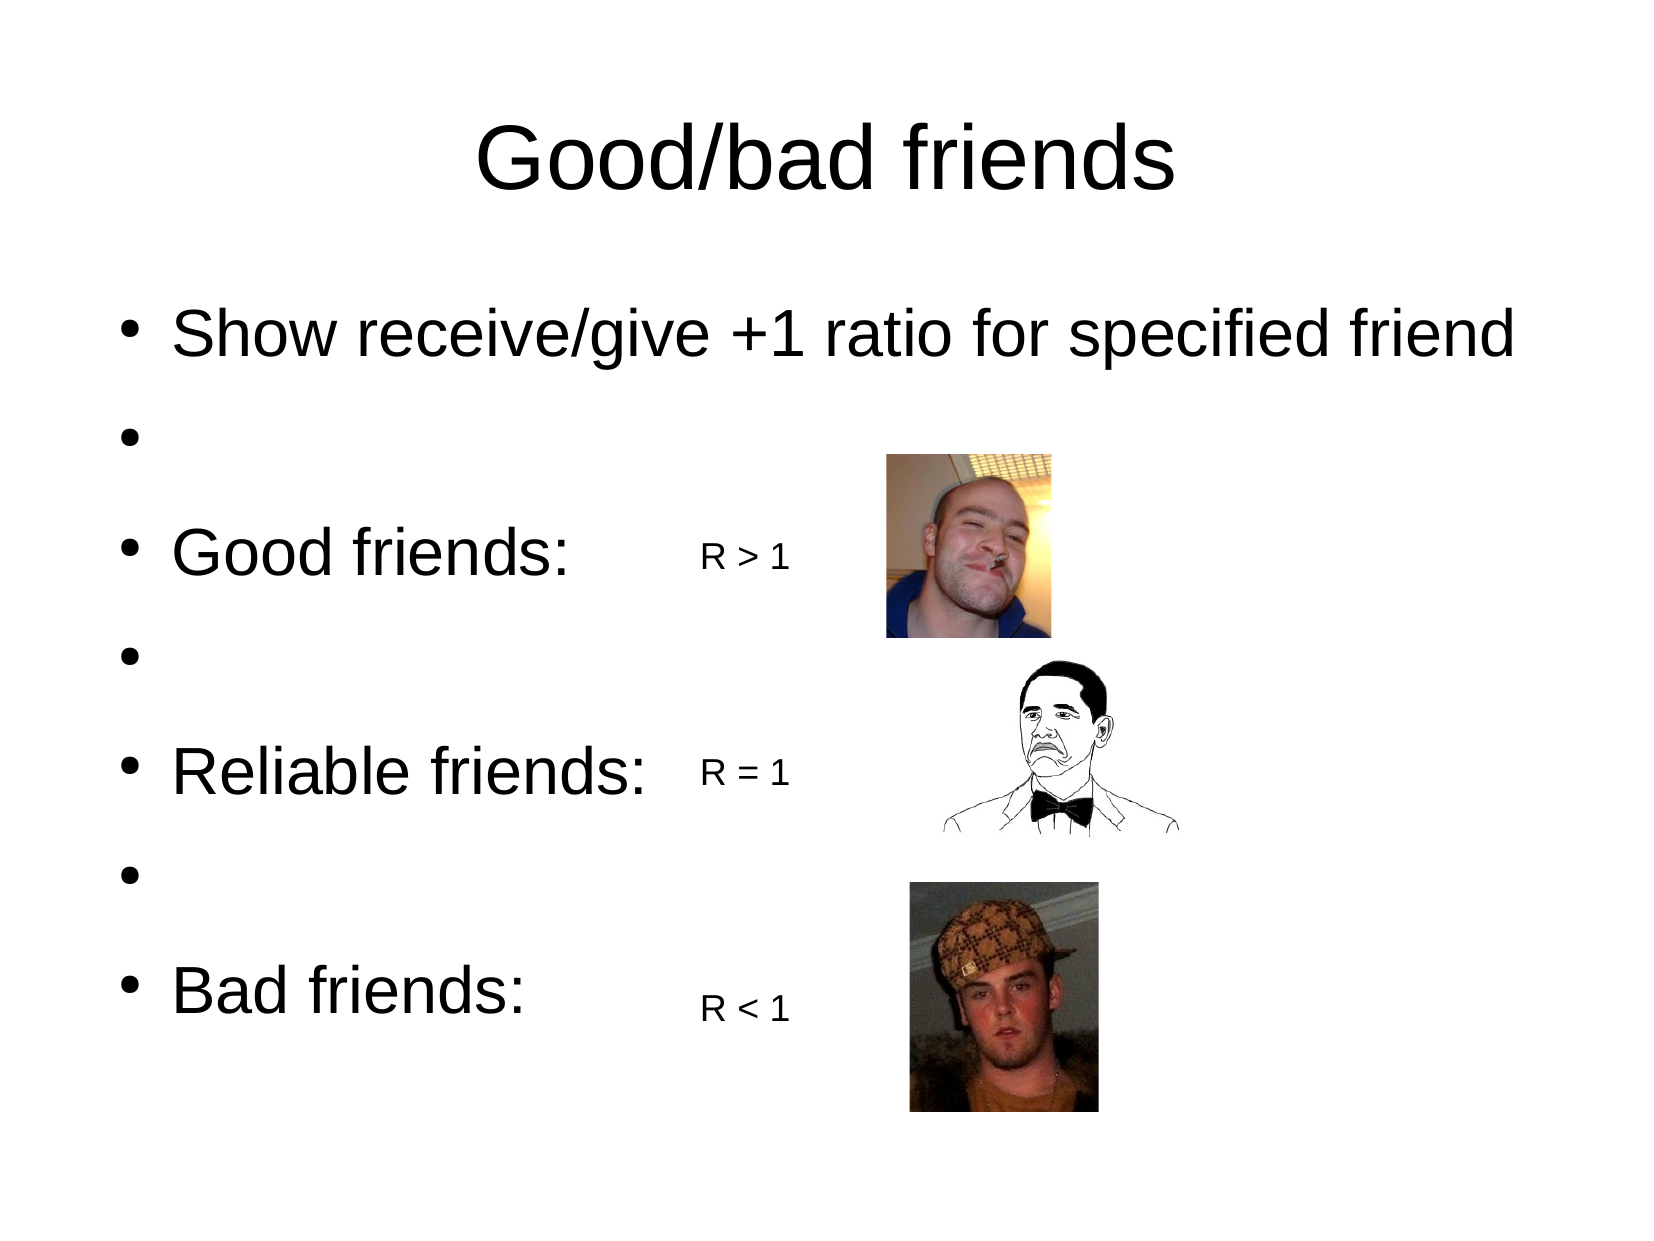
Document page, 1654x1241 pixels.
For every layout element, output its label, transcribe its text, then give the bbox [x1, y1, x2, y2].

text_box Show receive/give +1 ratio for specified friend Good friends: Reliable friends: Bad friends: [82, 290, 1571, 1109]
picture [886, 454, 1182, 845]
text_box Good/bad friends [82, 49, 1571, 257]
text_box R = 1 [679, 738, 827, 807]
text_box R < 1 [679, 974, 857, 1044]
text_box R > 1 [679, 521, 827, 591]
picture [909, 882, 1099, 1112]
